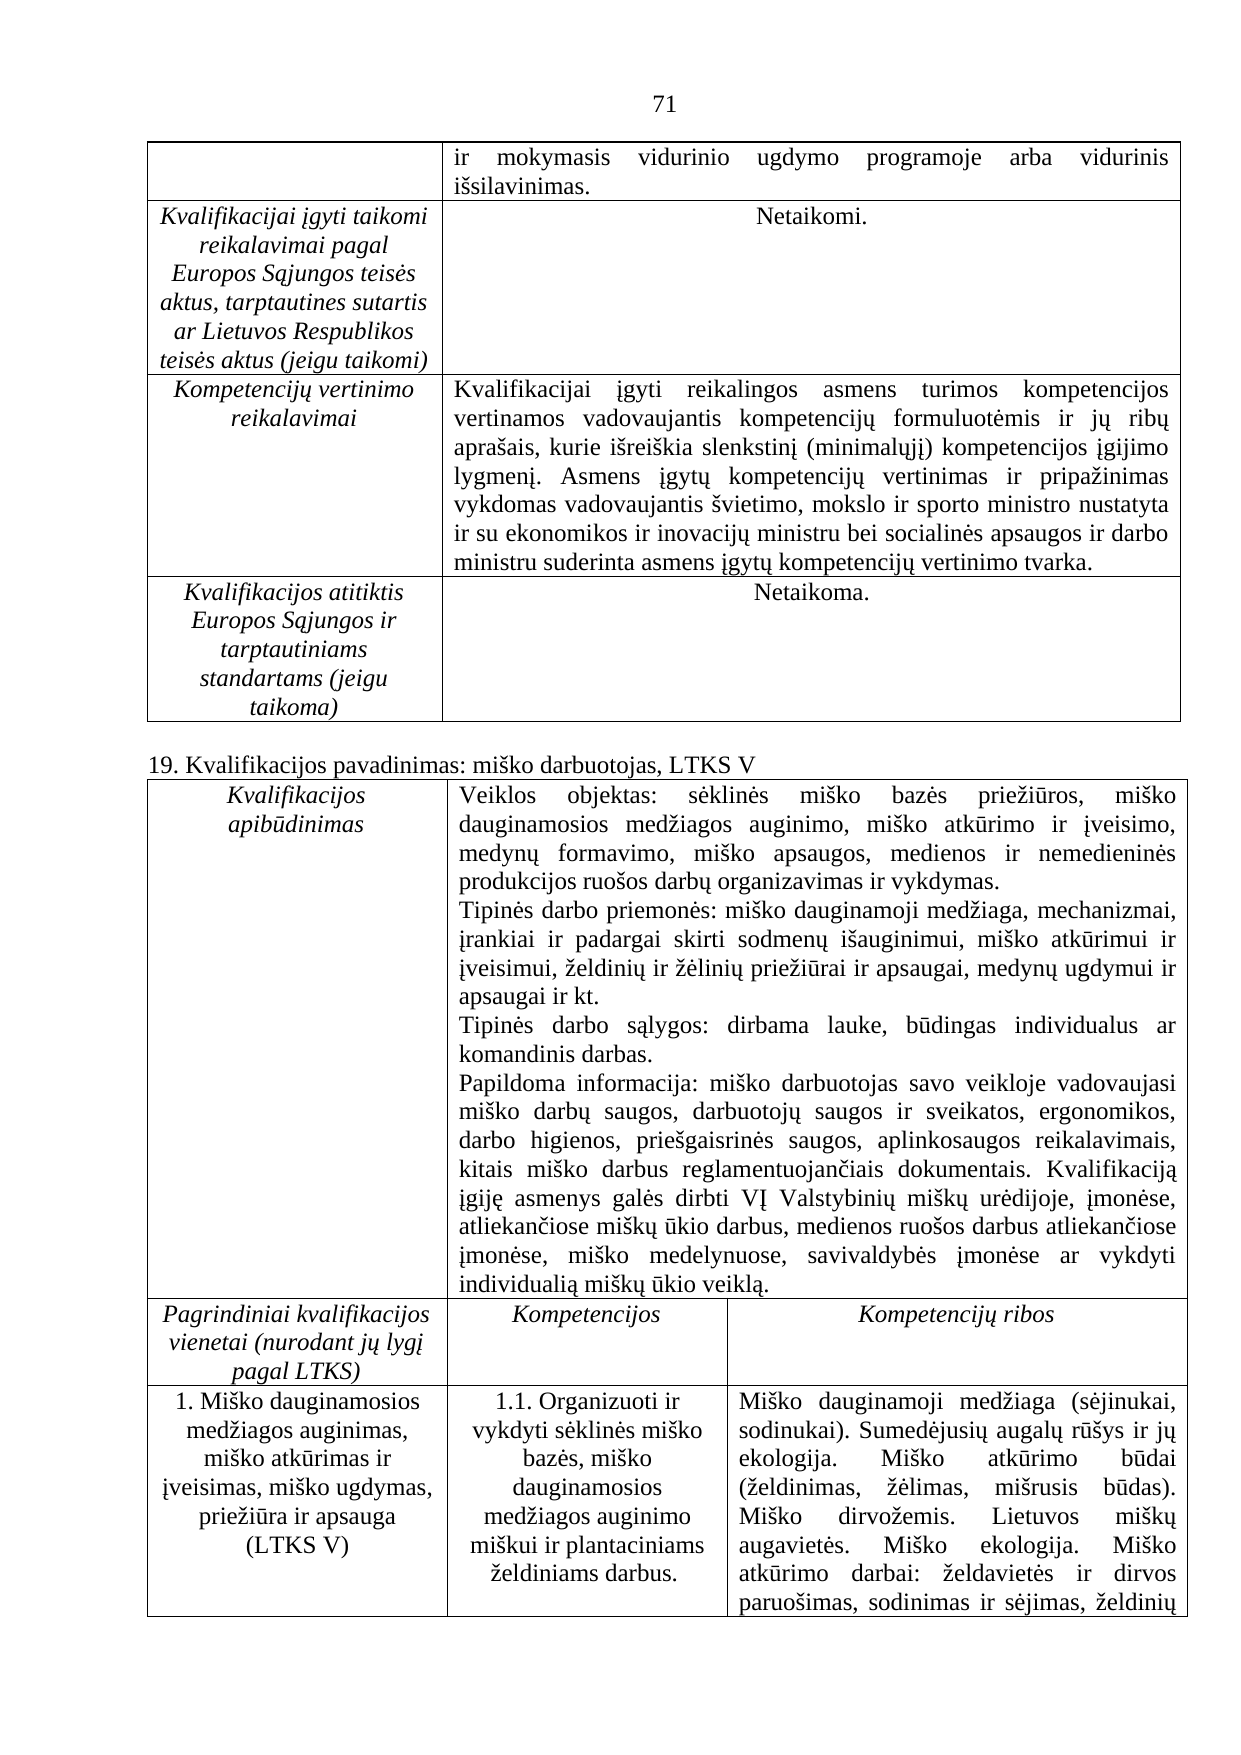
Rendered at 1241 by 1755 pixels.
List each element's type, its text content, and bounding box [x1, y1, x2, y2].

table_cell Kompetencijų vertinimo reikalavimai [148, 375, 442, 576]
table_cell Kompetencijos [448, 1299, 727, 1385]
table_cell Kvalifikacijos atitiktis Europos Sąjungos ir tarptautiniams standartams (jeigu taikoma) [148, 577, 442, 721]
table_cell Netaikomi. [443, 201, 1180, 373]
table_cell [148, 143, 442, 200]
table_cell ir mokymasis vidurinio ugdymo programoje arba vidurinis išsilavinimas. [443, 143, 1180, 200]
table_cell 1. Miško dauginamosios medžiagos auginimas, miško atkūrimas ir įveisimas, miško ugdymas, priežiūra ir apsauga (LTKS V) [148, 1386, 447, 1616]
table_cell Kvalifikacijai įgyti taikomi reikalavimai pagal Europos Sąjungos teisės aktus, tarptautines sutartis ar Lietuvos Respublikos teisės aktus (jeigu taikomi) [148, 201, 442, 373]
text 19. Kvalifikacijos pavadinimas: miško darbuotojas, LTKS V [148, 750, 1181, 779]
table_cell Netaikoma. [443, 577, 1180, 721]
table_cell Pagrindiniai kvalifikacijos vienetai (nurodant jų lygį pagal LTKS) [148, 1299, 447, 1385]
table_header Veiklos objektas: sėklinės miško bazės priežiūros, miško dauginamosios medžiagos auginimo, miško atkūrimo ir įveisimo, medynų formavimo, miško apsaugos, medienos ir nemedieninės produkcijos ruošos darbų organizavimas ir vykdymas. Tipinės darbo priemonės: miško dauginamoji medžiaga, mechanizmai, įrankiai ir padargai skirti sodmenų išauginimui, miško atkūrimui ir įveisimui, želdinių ir žėlinių priežiūrai ir apsaugai, medynų ugdymui ir apsaugai ir kt. Tipinės darbo sąlygos: dirbama lauke, būdingas individualus ar komandinis darbas. Papildoma informacija: miško darbuotojas savo veikloje vadovaujasi miško darbų saugos, darbuotojų saugos ir sveikatos, ergonomikos, darbo higienos, priešgaisrinės saugos, aplinkosaugos reikalavimais, kitais miško darbus reglamentuojančiais dokumentais. Kvalifikaciją įgiję asmenys galės dirbti VĮ Valstybinių miškų urėdijoje, įmonėse, atliekančiose miškų ūkio darbus, medienos ruošos darbus atliekančiose įmonėse, miško medelynuose, savivaldybės įmonėse ar vykdyti individualią miškų ūkio veiklą. [448, 780, 1187, 1298]
table_cell 1.1. Organizuoti ir vykdyti sėklinės miško bazės, miško dauginamosios medžiagos auginimo miškui ir plantaciniams želdiniams darbus. [448, 1386, 727, 1616]
table_header Kvalifikacijos apibūdinimas [148, 780, 447, 1298]
table_cell Miško dauginamoji medžiaga (sėjinukai, sodinukai). Sumedėjusių augalų rūšys ir jų ekologija. Miško atkūrimo būdai (želdinimas, žėlimas, mišrusis būdas). Miško dirvožemis. Lietuvos miškų augavietės. Miško ekologija. Miško atkūrimo darbai: želdavietės ir dirvos paruošimas, sodinimas ir sėjimas, želdinių [728, 1386, 1187, 1616]
table_cell Kompetencijų ribos [728, 1299, 1187, 1385]
table_cell Kvalifikacijai įgyti reikalingos asmens turimos kompetencijos vertinamos vadovaujantis kompetencijų formuluotėmis ir jų ribų aprašais, kurie išreiškia slenkstinį (minimalųjį) kompetencijos įgijimo lygmenį. Asmens įgytų kompetencijų vertinimas ir pripažinimas vykdomas vadovaujantis švietimo, mokslo ir sporto ministro nustatyta ir su ekonomikos ir inovacijų ministru bei socialinės apsaugos ir darbo ministru suderinta asmens įgytų kompetencijų vertinimo tvarka. [443, 375, 1180, 576]
